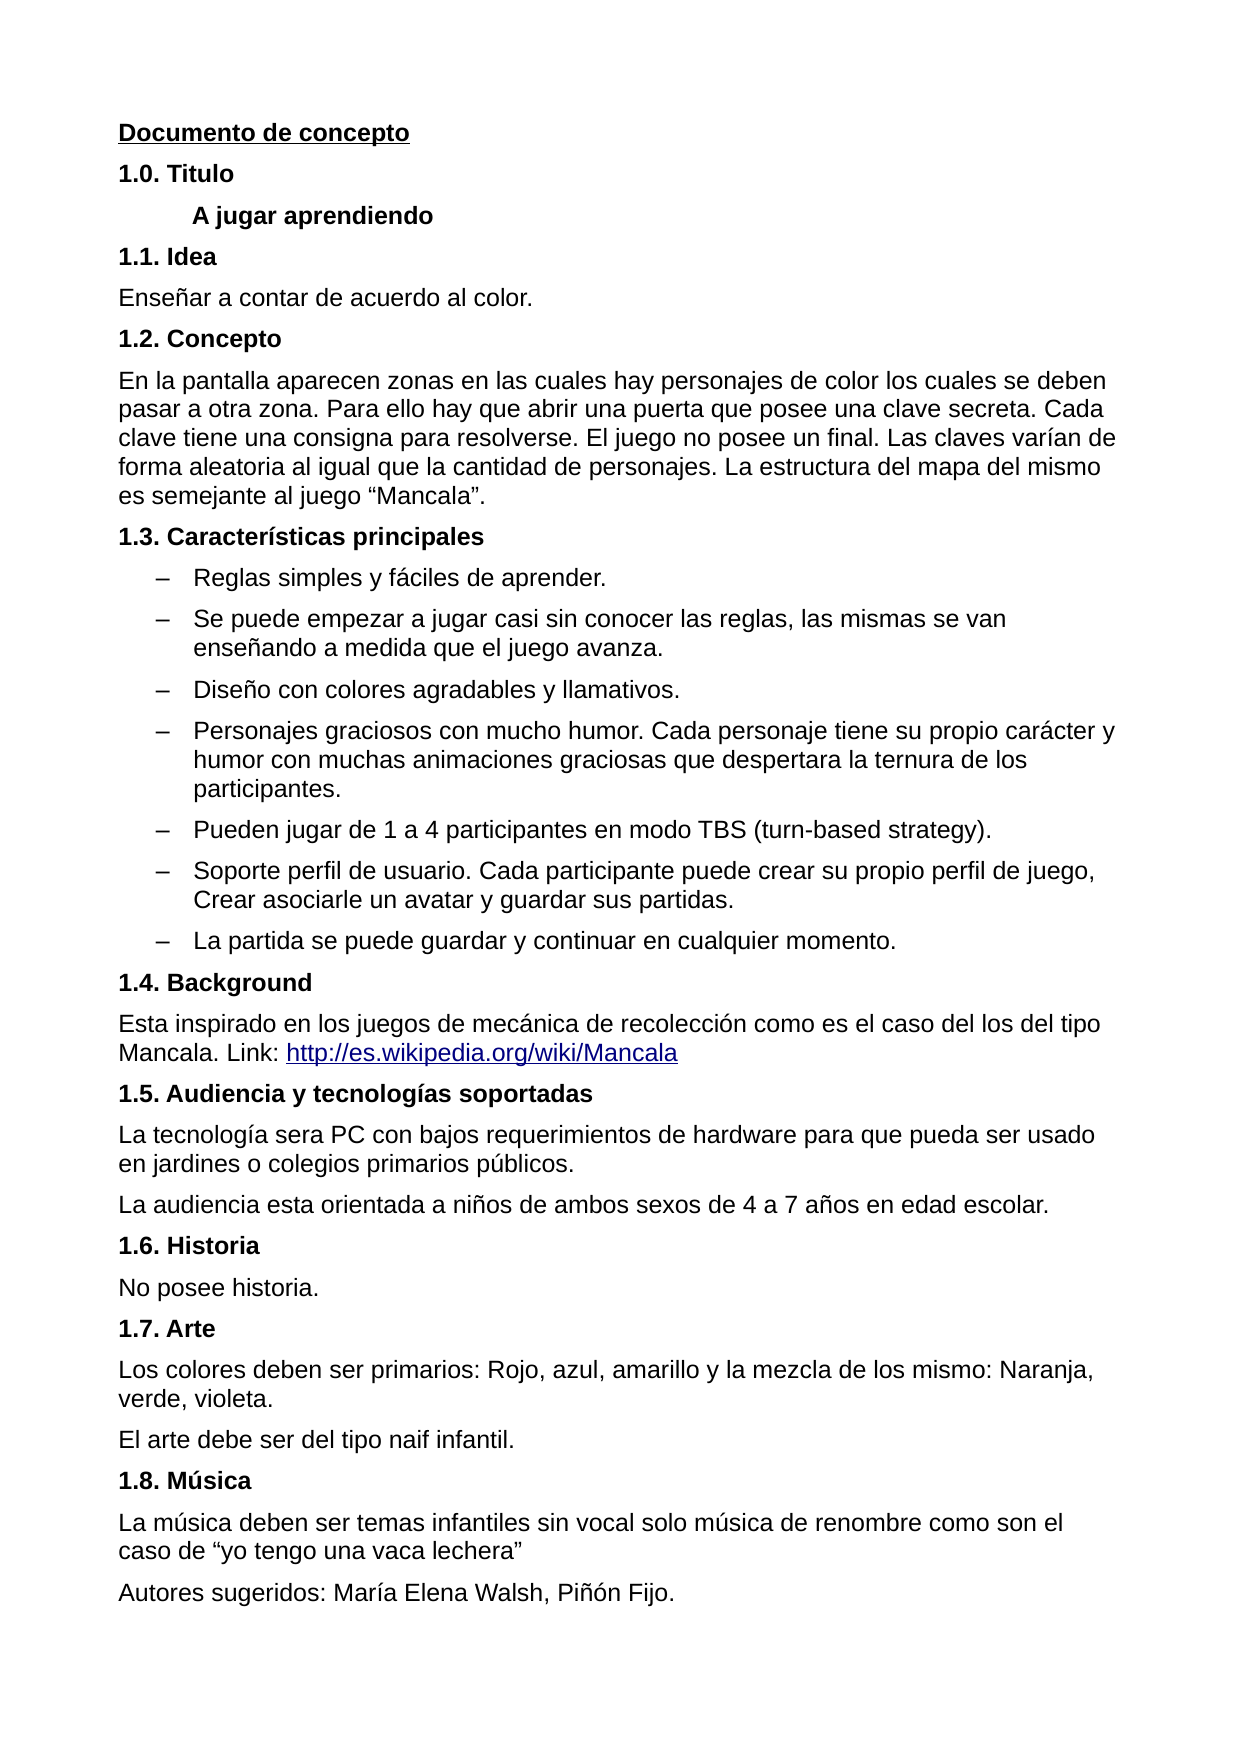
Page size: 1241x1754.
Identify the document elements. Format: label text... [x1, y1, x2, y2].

text Autores sugeridos: María Elena Walsh, Piñón Fijo. [118, 1578, 1122, 1606]
text Enseñar a contar de acuerdo al color. [118, 283, 1122, 312]
text 1.6. Historia [118, 1231, 1122, 1260]
text 1.8. Música [118, 1466, 1122, 1495]
text La tecnología sera PC con bajos requerimientos de hardware para que pueda ser usado en jardines o colegios primarios públicos. [118, 1120, 1122, 1178]
list Pueden jugar de 1 a 4 participantes en modo TBS (turn-based strategy). [156, 815, 1122, 844]
list Personajes graciosos con mucho humor. Cada personaje tiene su propio carácter y humor con muchas animaciones graciosas que despertara la ternura de los participantes. [156, 716, 1122, 802]
text 1.7. Arte [118, 1314, 1122, 1343]
text No posee historia. [118, 1273, 1122, 1301]
text 1.3. Características principales [118, 522, 1122, 551]
list Diseño con colores agradables y llamativos. [156, 674, 1122, 703]
text A jugar aprendiendo [118, 201, 1122, 229]
text Esta inspirado en los juegos de mecánica de recolección como es el caso del los del tipo Mancala. Link: http://es.wikipedia.org/wiki/Mancala [118, 1009, 1122, 1066]
text La audiencia esta orientada a niños de ambos sexos de 4 a 7 años en edad escolar. [118, 1190, 1122, 1219]
text 1.5. Audiencia y tecnologías soportadas [118, 1079, 1122, 1108]
list Soporte perfil de usuario. Cada participante puede crear su propio perfil de juego, Crear asociarle un avatar y guardar sus partidas. [156, 856, 1122, 914]
list Reglas simples y fáciles de aprender. [156, 563, 1122, 592]
text La música deben ser temas infantiles sin vocal solo música de renombre como son el caso de “yo tengo una vaca lechera” [118, 1508, 1122, 1565]
text 1.2. Concepto [118, 324, 1122, 353]
list La partida se puede guardar y continuar en cualquier momento. [156, 926, 1122, 955]
text Documento de concepto [118, 118, 1122, 147]
text En la pantalla aparecen zonas en las cuales hay personajes de color los cuales se deben pasar a otra zona. Para ello hay que abrir una puerta que posee una clave secreta. Cada clave tiene una consigna para resolverse. El juego no posee un final. Las claves varían de forma aleatoria al igual que la cantidad de personajes. La estructura del mapa del mismo es semejante al juego “Mancala”. [118, 366, 1122, 509]
text 1.1. Idea [118, 242, 1122, 271]
text El arte debe ser del tipo naif infantil. [118, 1425, 1122, 1454]
text 1.0. Titulo [118, 159, 1122, 188]
text 1.4. Background [118, 968, 1122, 996]
list Se puede empezar a jugar casi sin conocer las reglas, las mismas se van enseñando a medida que el juego avanza. [156, 604, 1122, 662]
text Los colores deben ser primarios: Rojo, azul, amarillo y la mezcla de los mismo: Naranja, verde, violeta. [118, 1355, 1122, 1413]
